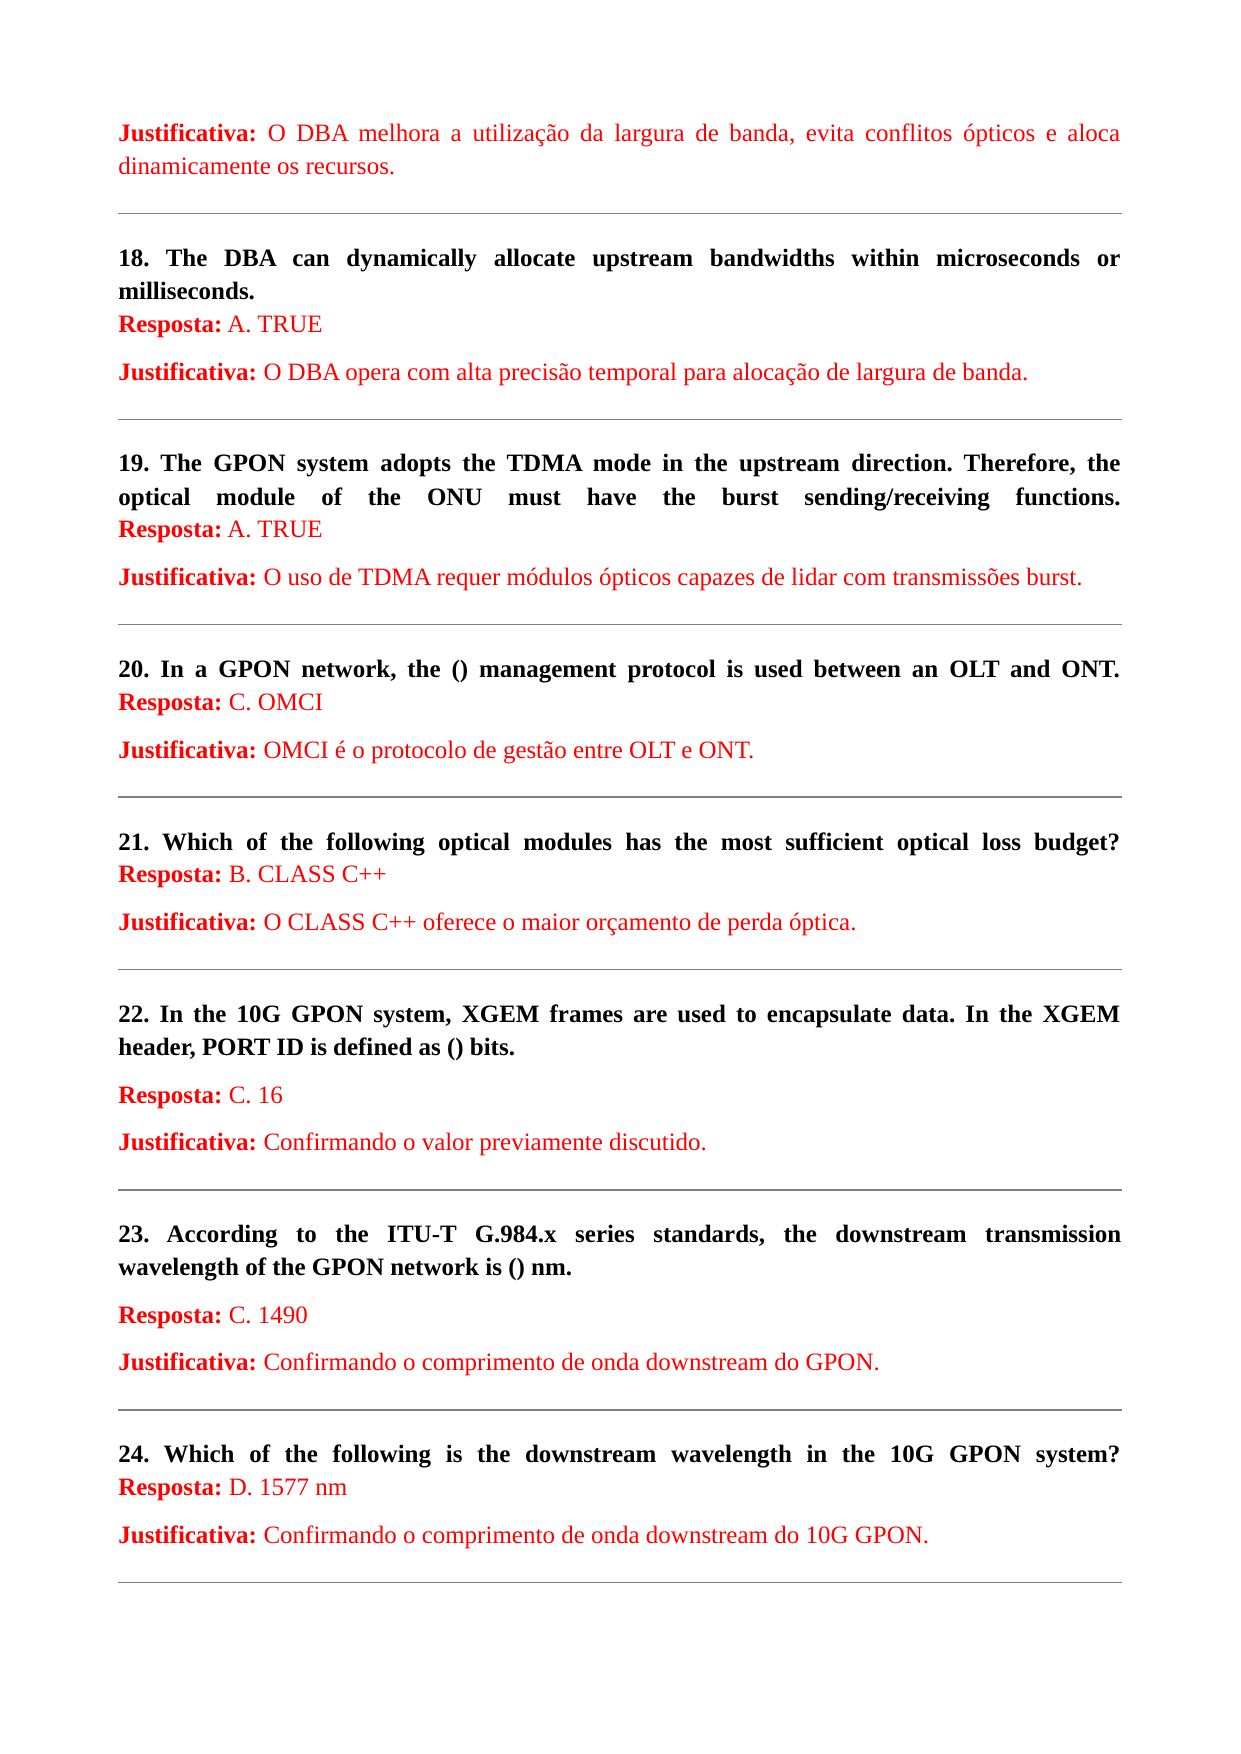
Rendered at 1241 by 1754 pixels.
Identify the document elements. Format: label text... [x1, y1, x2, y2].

text Resposta: C. 1490 [118, 1300, 1122, 1328]
text Justificativa: OMCI é o protocolo de gestão entre OLT e ONT. [118, 735, 1122, 763]
text 21. Which of the following optical modules has the most sufficient optical loss budget? Resposta: B. CLASS C++ [118, 827, 1122, 888]
text Justificativa: O DBA melhora a utilização da largura de banda, evita conflitos ópticos e aloca dinamicamente os recursos. [118, 118, 1122, 180]
text Resposta: C. 16 [118, 1080, 1122, 1108]
text 20. In a GPON network, the () management protocol is used between an OLT and ONT. Resposta: C. OMCI [118, 654, 1122, 716]
text 22. In the 10G GPON system, XGEM frames are used to encapsulate data. In the XGEM header, PORT ID is defined as () bits. [118, 999, 1122, 1061]
text 18. The DBA can dynamically allocate upstream bandwidths within microseconds or milliseconds. Resposta: A. TRUE [118, 243, 1122, 338]
text 24. Which of the following is the downstream wavelength in the 10G GPON system? Resposta: D. 1577 nm [118, 1439, 1122, 1501]
text Justificativa: O uso de TDMA requer módulos ópticos capazes de lidar com transmissões burst. [118, 562, 1122, 591]
text Justificativa: O DBA opera com alta precisão temporal para alocação de largura de banda. [118, 357, 1122, 385]
text 23. According to the ITU-T G.984.x series standards, the downstream transmission wavelength of the GPON network is () nm. [118, 1219, 1122, 1281]
text Justificativa: O CLASS C++ oferece o maior orçamento de perda óptica. [118, 907, 1122, 936]
text Justificativa: Confirmando o comprimento de onda downstream do GPON. [118, 1347, 1122, 1376]
text Justificativa: Confirmando o valor previamente discutido. [118, 1127, 1122, 1156]
text 19. The GPON system adopts the TDMA mode in the upstream direction. Therefore, the optical module of the ONU must have the burst sending/receiving functions. Resposta: A. TRUE [118, 448, 1122, 543]
text Justificativa: Confirmando o comprimento de onda downstream do 10G GPON. [118, 1520, 1122, 1549]
